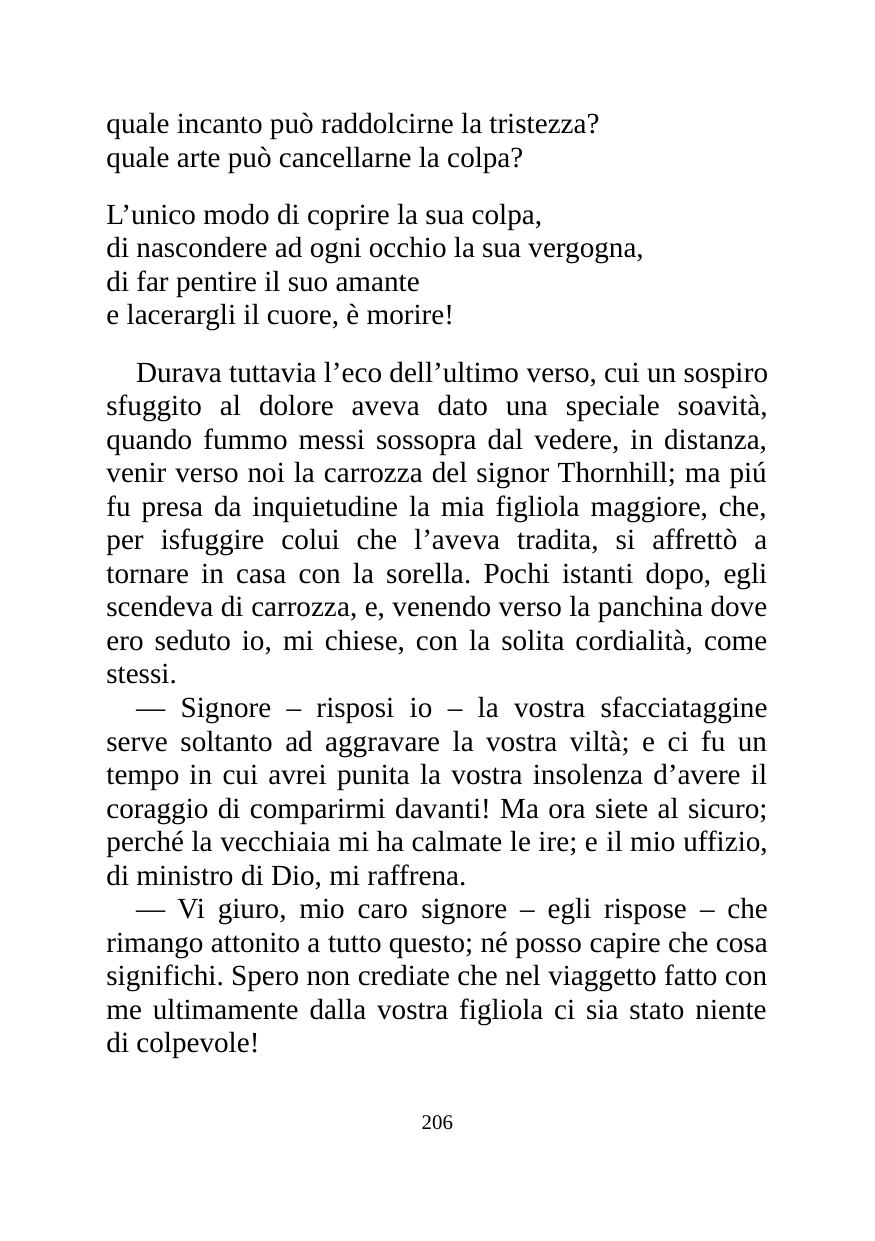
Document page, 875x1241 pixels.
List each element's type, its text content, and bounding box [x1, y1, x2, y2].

text — Signore ‒ risposi io ‒ la vostra sfacciataggine serve soltanto ad aggravare la vostra viltà; e ci fu un tempo in cui avrei punita la vostra insolenza d’avere il coraggio di comparirmi davanti! Ma ora siete al sicuro; perché la vecchiaia mi ha calmate le ire; e il mio uffizio, di ministro di Dio, mi raffrena. [106, 690, 768, 891]
text Durava tuttavia l’eco dell’ultimo verso, cui un sospiro sfuggito al dolore aveva dato una speciale soavità, quando fummo messi sossopra dal vedere, in distanza, venir verso noi la carrozza del signor Thornhill; ma piú fu presa da inquietudine la mia figliola maggiore, che, per isfuggire colui che l’aveva tradita, si affrettò a tornare in casa con la sorella. Pochi istanti dopo, egli scendeva di carrozza, e, venendo verso la panchina dove ero seduto io, mi chiese, con la solita cordialità, come stessi. [106, 355, 768, 690]
text quale incanto può raddolcirne la tristezza? quale arte può cancellarne la colpa? [106, 106, 768, 173]
text L’unico modo di coprire la sua colpa, di nascondere ad ogni occhio la sua vergogna, di far pentire il suo amante e lacerargli il cuore, è morire! [106, 197, 768, 331]
text — Vi giuro, mio caro signore ‒ egli rispose – che rimango attonito a tutto questo; né posso capire che cosa significhi. Spero non crediate che nel viaggetto fatto con me ultimamente dalla vostra figliola ci sia stato niente di colpevole! [106, 891, 768, 1059]
